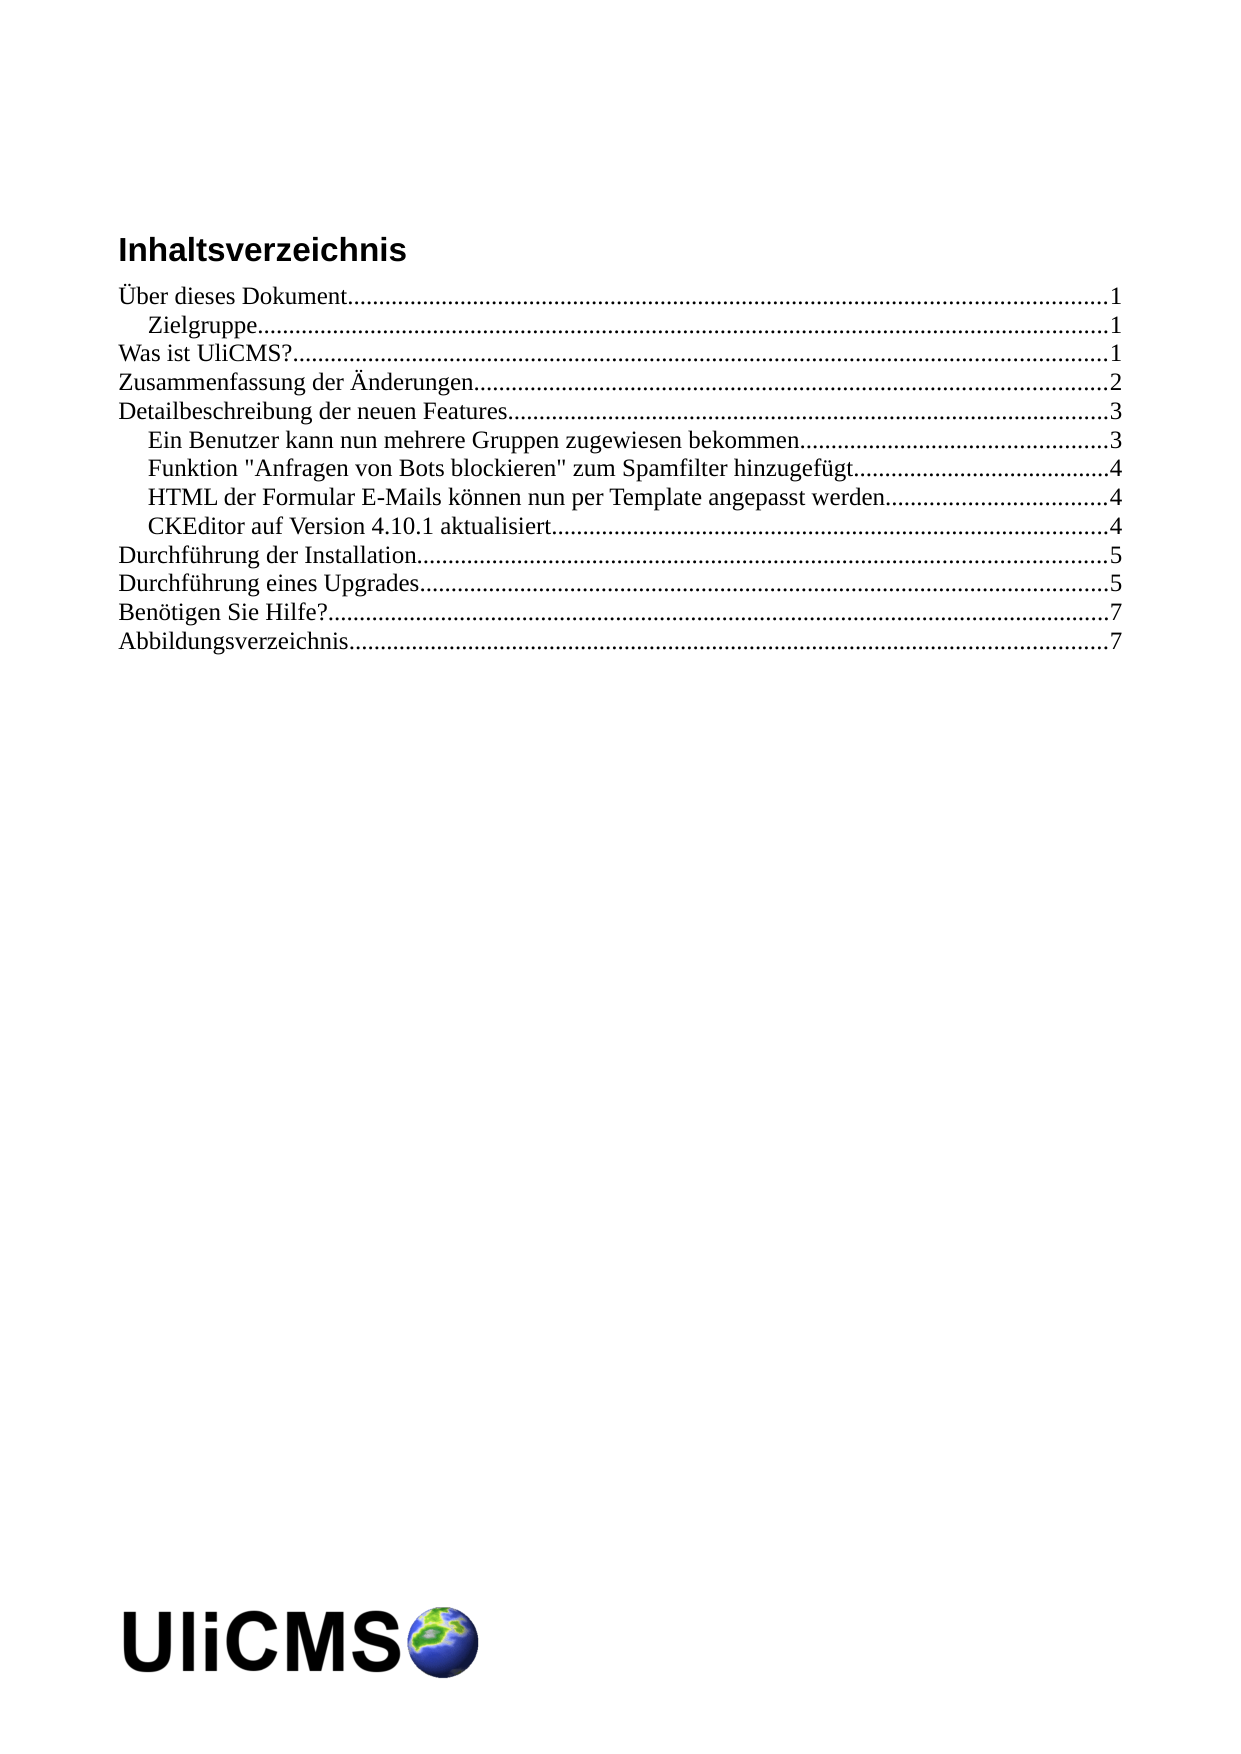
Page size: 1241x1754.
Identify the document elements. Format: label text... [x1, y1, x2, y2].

text Funktion "Anfragen von Bots blockieren" zum Spamfilter hinzugefügt 4 [148, 453, 1122, 482]
picture [118, 1607, 479, 1681]
text Detailbeschreibung der neuen Features 3 [118, 396, 1122, 425]
text Zielgruppe 1 [148, 310, 1122, 338]
text CKEditor auf Version 4.10.1 aktualisiert 4 [148, 511, 1122, 540]
text Zusammenfassung der Änderungen 2 [118, 367, 1122, 396]
subtitle Inhaltsverzeichnis [118, 230, 1122, 268]
text HTML der Formular E-Mails können nun per Template angepasst werden 4 [148, 482, 1122, 511]
text Benötigen Sie Hilfe? 7 [118, 597, 1122, 626]
text Durchführung der Installation 5 [118, 540, 1122, 568]
text Abbildungsverzeichnis 7 [118, 626, 1122, 655]
text Was ist UliCMS? 1 [118, 338, 1122, 367]
text Durchführung eines Upgrades 5 [118, 568, 1122, 597]
text Ein Benutzer kann nun mehrere Gruppen zugewiesen bekommen 3 [148, 425, 1122, 453]
text Über dieses Dokument 1 [118, 281, 1122, 310]
